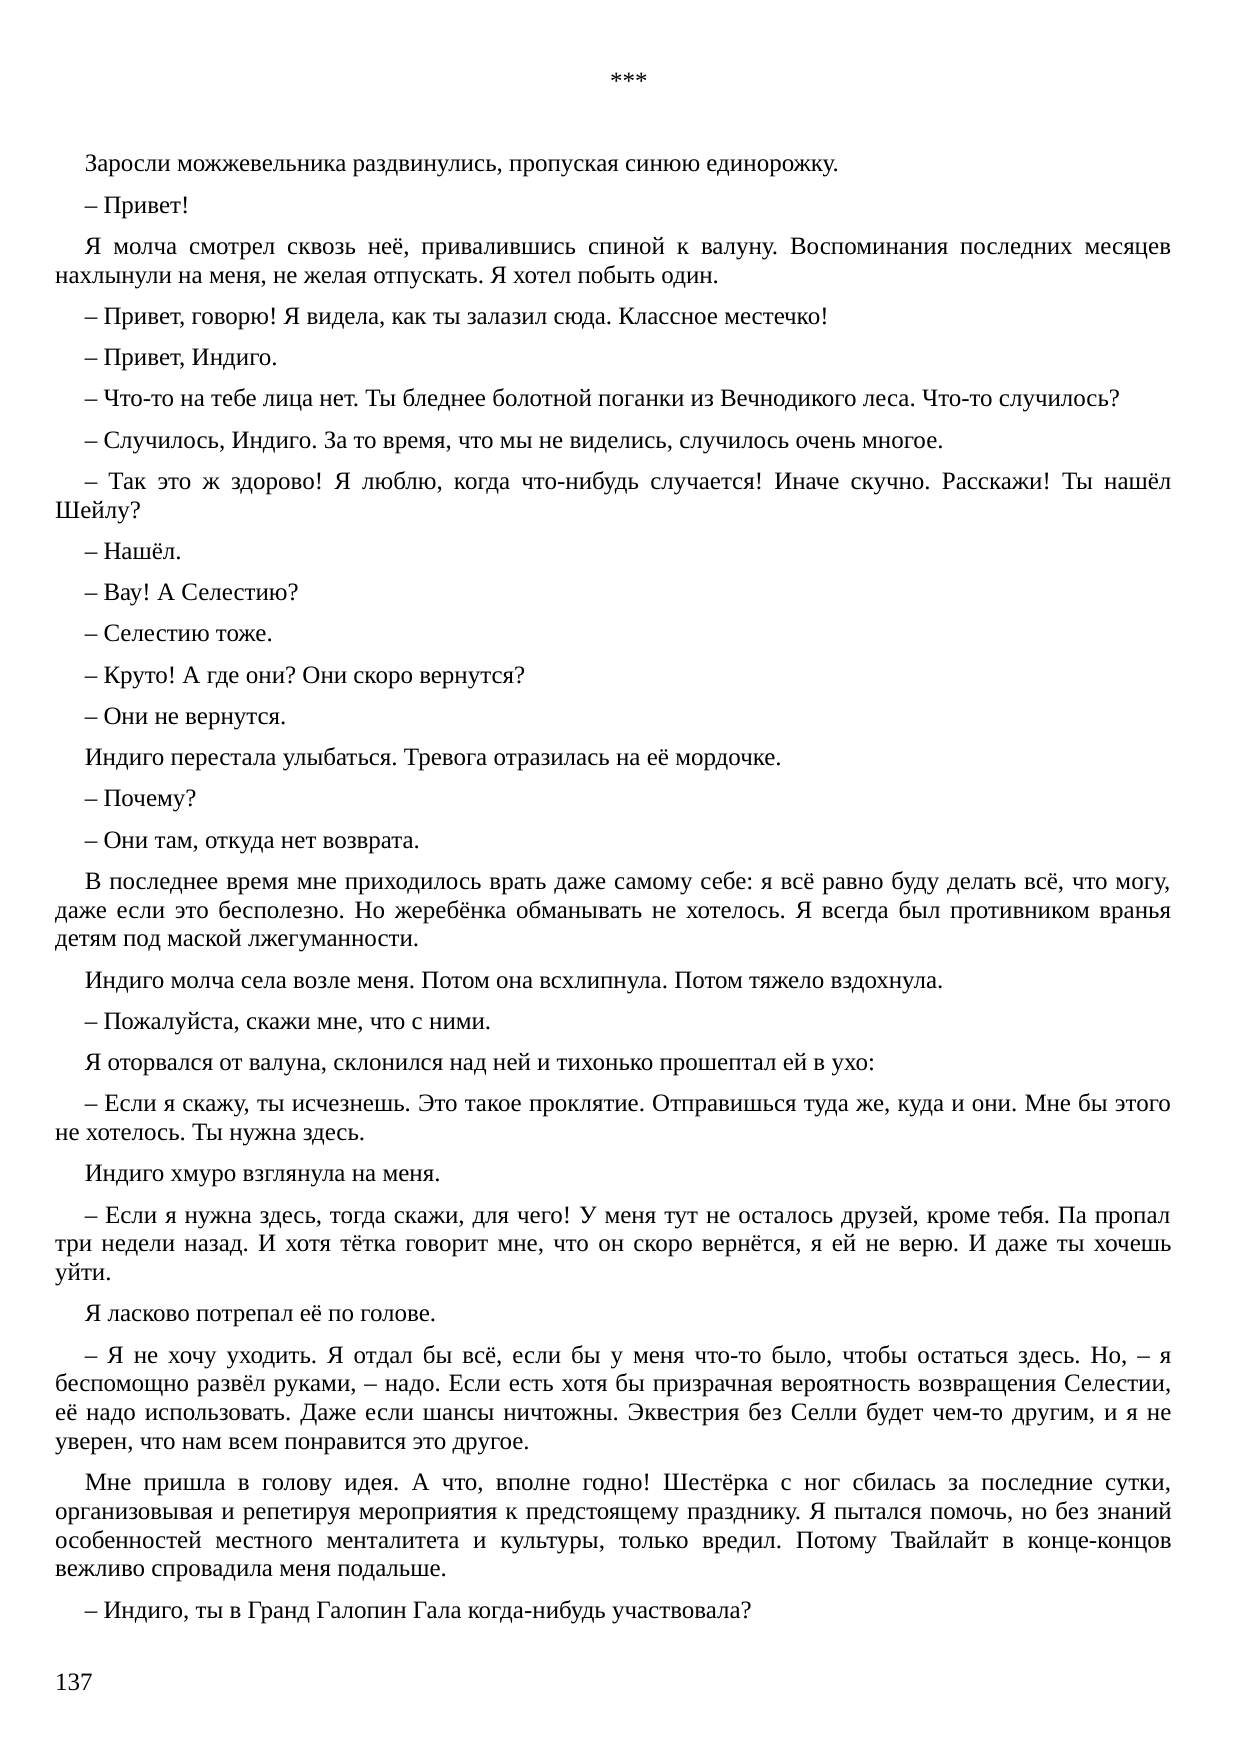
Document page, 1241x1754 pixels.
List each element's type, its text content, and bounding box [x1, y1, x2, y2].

text Заросли можжевельника раздвинулись, пропуская синюю единорожку. [55, 148, 1173, 177]
text – Круто! А где они? Они скоро вернутся? [55, 660, 1173, 688]
text – Они там, откуда нет возврата. [55, 825, 1173, 853]
text – Привет! [55, 190, 1173, 218]
text – Если я нужна здесь, тогда скажи, для чего! У меня тут не осталось друзей, кроме тебя. Па пропал три недели назад. И хотя тётка говорит мне, что он скоро вернётся, я ей не верю. И даже ты хочешь уйти. [55, 1200, 1173, 1286]
text В последнее время мне приходилось врать даже самому себе: я всё равно буду делать всё, что могу, даже если это бесполезно. Но жеребёнка обманывать не хотелось. Я всегда был противником вранья детям под маской лжегуманности. [55, 866, 1173, 952]
text – Я не хочу уходить. Я отдал бы всё, если бы у меня что-то было, чтобы остаться здесь. Но, – я беспомощно развёл руками, – надо. Если есть хотя бы призрачная вероятность возвращения Селестии, её надо использовать. Даже если шансы ничтожны. Эквестрия без Селли будет чем-то другим, и я не уверен, что нам всем понравится это другое. [55, 1340, 1173, 1455]
text Индиго перестала улыбаться. Тревога отразилась на её мордочке. [55, 742, 1173, 771]
text – Привет, говорю! Я видела, как ты залазил сюда. Классное местечко! [55, 301, 1173, 330]
text – Индиго, ты в Гранд Галопин Гала когда-нибудь участвовала? [55, 1595, 1173, 1623]
text – Нашёл. [55, 536, 1173, 565]
text – Случилось, Индиго. За то время, что мы не виделись, случилось очень многое. [55, 425, 1173, 453]
text – Привет, Индиго. [55, 342, 1173, 371]
text – Они не вернутся. [55, 701, 1173, 730]
text Мне пришла в голову идея. А что, вполне годно! Шестёрка с ног сбилась за последние сутки, организовывая и репетируя мероприятия к предстоящему празднику. Я пытался помочь, но без знаний особенностей местного менталитета и культуры, только вредил. Потому Твайлайт в конце-концов вежливо спровадила меня подальше. [55, 1467, 1173, 1582]
text *** [55, 66, 1173, 95]
text Я молча смотрел сквозь неё, привалившись спиной к валуну. Воспоминания последних месяцев нахлынули на меня, не желая отпускать. Я хотел побыть один. [55, 231, 1173, 288]
text Я ласково потрепал её по голове. [55, 1298, 1173, 1327]
text – Пожалуйста, скажи мне, что с ними. [55, 1006, 1173, 1035]
text Индиго молча села возле меня. Потом она всхлипнула. Потом тяжело вздохнула. [55, 965, 1173, 993]
text Индиго хмуро взглянула на меня. [55, 1158, 1173, 1187]
text – Селестию тоже. [55, 618, 1173, 647]
text – Что-то на тебе лица нет. Ты бледнее болотной поганки из Вечнодикого леса. Что-то случилось? [55, 383, 1173, 412]
text – Если я скажу, ты исчезнешь. Это такое проклятие. Отправишься туда же, куда и они. Мне бы этого не хотелось. Ты нужна здесь. [55, 1088, 1173, 1146]
text – Так это ж здорово! Я люблю, когда что-нибудь случается! Иначе скучно. Расскажи! Ты нашёл Шейлу? [55, 466, 1173, 523]
text Я оторвался от валуна, склонился над ней и тихонько прошептал ей в ухо: [55, 1047, 1173, 1076]
text – Почему? [55, 783, 1173, 812]
text – Вау! А Селестию? [55, 577, 1173, 606]
